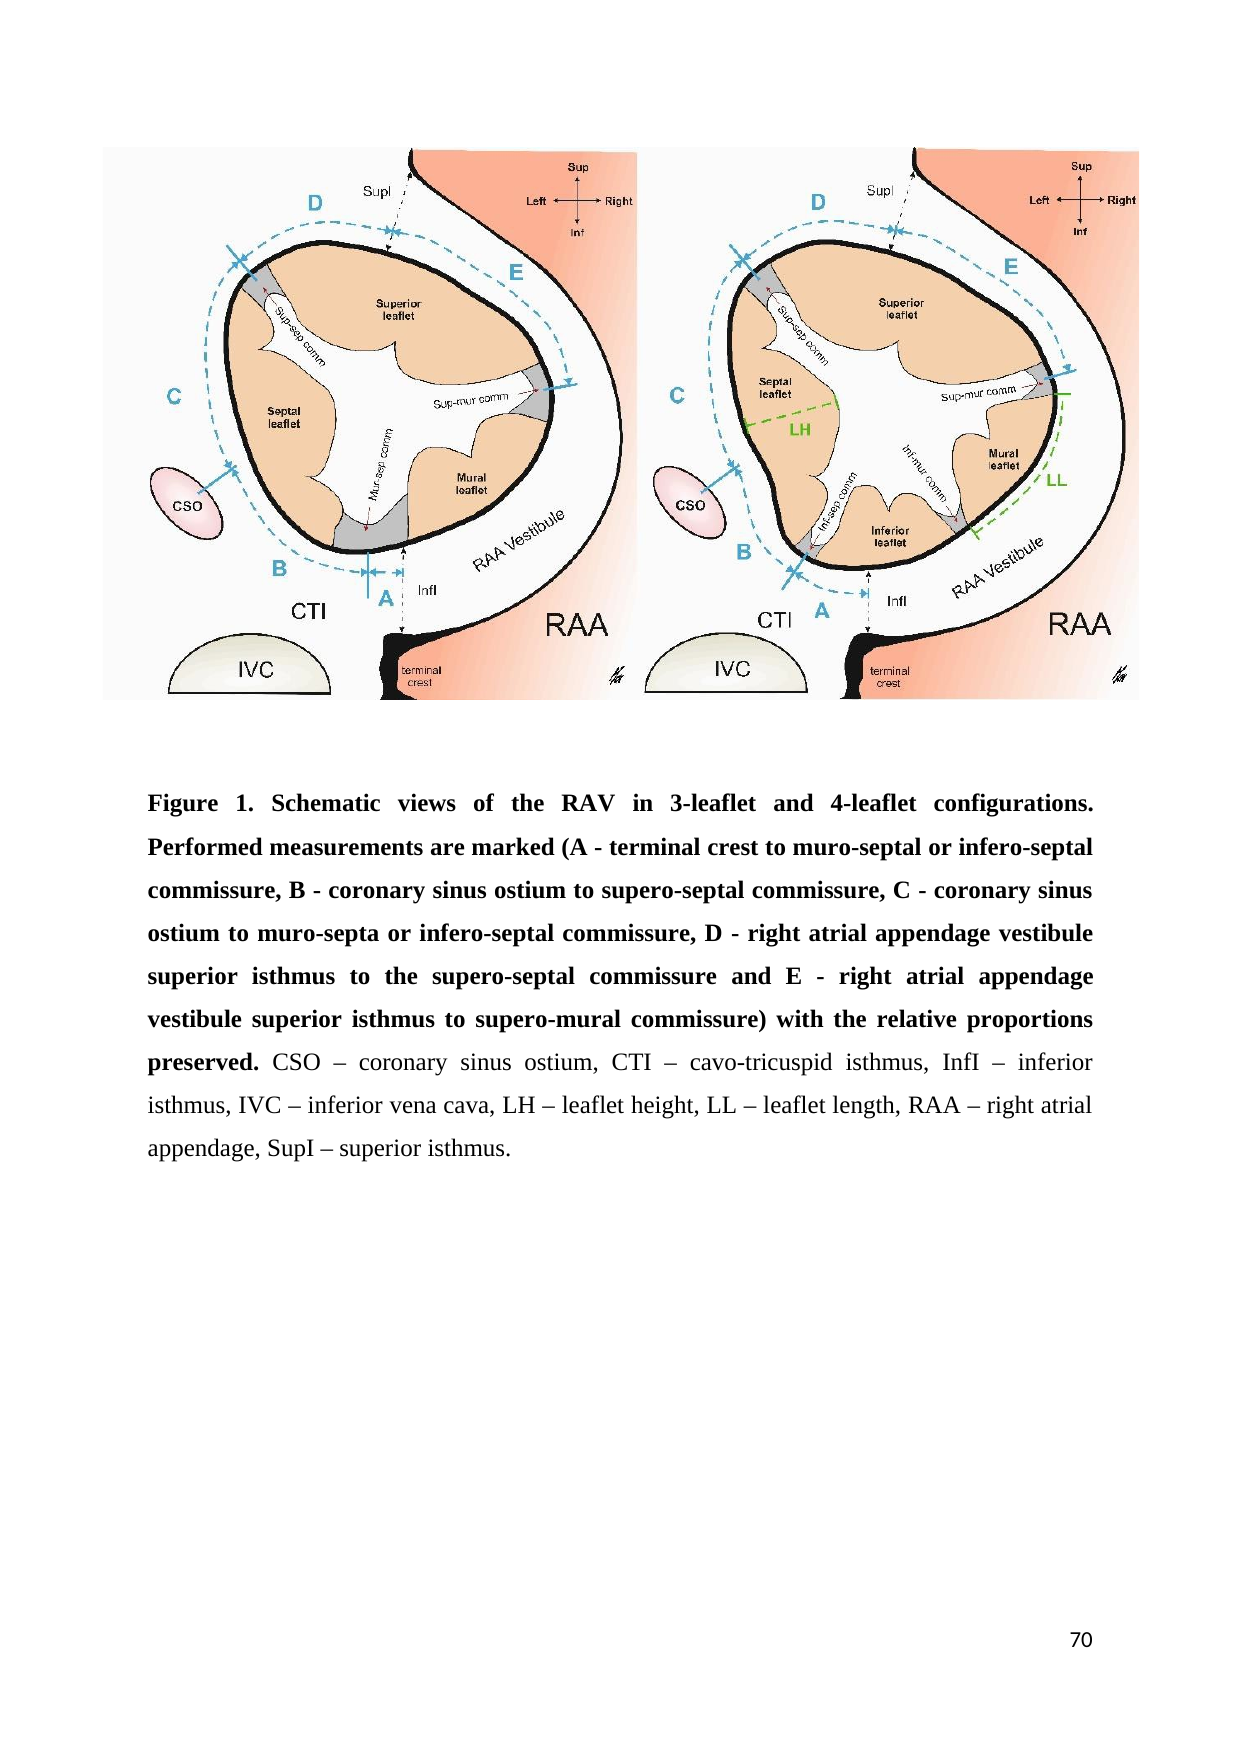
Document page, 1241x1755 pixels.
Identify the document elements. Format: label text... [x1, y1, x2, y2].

text Figure 1. Schematic views of the RAV in 3-leaflet and 4-leaflet configurations. Performed measurements are marked (A - terminal crest to muro-septal or infero-septal commissure, B - coronary sinus ostium to supero-septal commissure, C - coronary sinus ostium to muro-septa or infero-septal commissure, D - right atrial appendage vestibule superior isthmus to the supero-septal commissure and E - right atrial appendage vestibule superior isthmus to supero-mural commissure) with the relative proportions preserved. CSO – coronary sinus ostium, CTI – cavo-tricuspid isthmus, InfI – inferior isthmus, IVC – inferior vena cava, LH – leaflet height, LL – leaflet length, RAA – right atrial appendage, SupI – superior isthmus. [147, 788, 1094, 1162]
